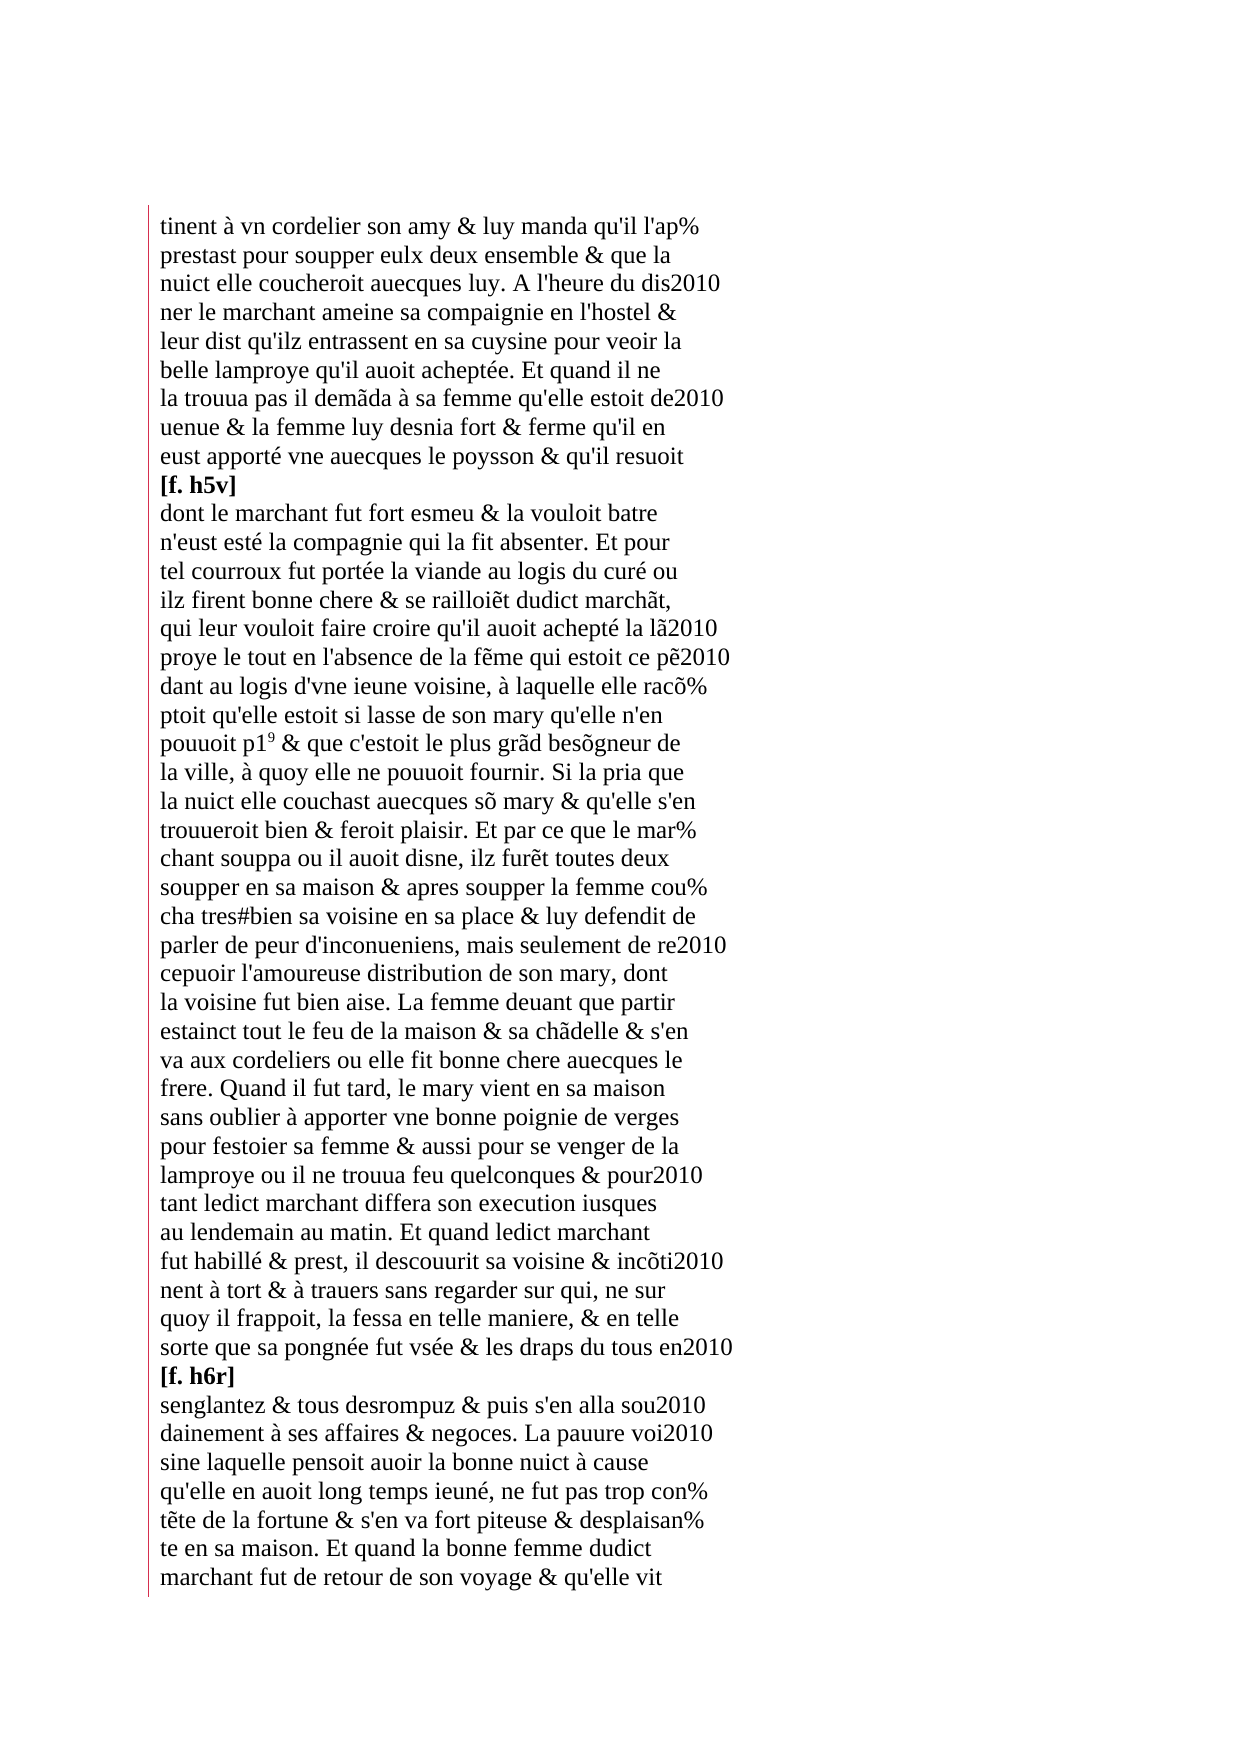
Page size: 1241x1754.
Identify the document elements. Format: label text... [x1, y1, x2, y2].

text tinent à vn cordelier son amy & luy manda qu'il l'ap% prestast pour soupper eulx deux ensemble & que la nuict elle coucheroit auecques luy. A l'heure du dis2010 ner le marchant ameine sa compaignie en l'hostel & leur dist qu'ilz entrassent en sa cuysine pour veoir la belle lamproye qu'il auoit acheptée. Et quand il ne la trouua pas il demãda à sa femme qu'elle estoit de2010 uenue & la femme luy desnia fort & ferme qu'il en eust apporté vne auecques le poysson & qu'il resuoit [f. h5v] dont le marchant fut fort esmeu & la vouloit batre n'eust esté la compagnie qui la fit absenter. Et pour tel courroux fut portée la viande au logis du curé ou ilz firent bonne chere & se railloiẽt dudict marchãt, qui leur vouloit faire croire qu'il auoit achepté la lã2010 proye le tout en l'absence de la fẽme qui estoit ce pẽ2010 dant au logis d'vne ieune voisine, à laquelle elle racõ% ptoit qu'elle estoit si lasse de son mary qu'elle n'en pouuoit p19 & que c'estoit le plus grãd besõgneur de la ville, à quoy elle ne pouuoit fournir. Si la pria que la nuict elle couchast auecques sõ mary & qu'elle s'en trouueroit bien & feroit plaisir. Et par ce que le mar% chant souppa ou il auoit disne, ilz furẽt toutes deux soupper en sa maison & apres soupper la femme cou% cha tres#bien sa voisine en sa place & luy defendit de parler de peur d'inconueniens, mais seulement de re2010 cepuoir l'amoureuse distribution de son mary, dont la voisine fut bien aise. La femme deuant que partir estainct tout le feu de la maison & sa chãdelle & s'en va aux cordeliers ou elle fit bonne chere auecques le frere. Quand il fut tard, le mary vient en sa maison sans oublier à apporter vne bonne poignie de verges pour festoier sa femme & aussi pour se venger de la lamproye ou il ne trouua feu quelconques & pour2010 tant ledict marchant differa son execution iusques au lendemain au matin. Et quand ledict marchant fut habillé & prest, il descouurit sa voisine & incõti2010 nent à tort & à trauers sans regarder sur qui, ne sur quoy il frappoit, la fessa en telle maniere, & en telle sorte que sa pongnée fut vsée & les draps du tous en2010 [f. h6r] senglantez & tous desrompuz & puis s'en alla sou2010 dainement à ses affaires & negoces. La pauure voi2010 sine laquelle pensoit auoir la bonne nuict à cause qu'elle en auoit long temps ieuné, ne fut pas trop con% tẽte de la fortune & s'en va fort piteuse & desplaisan% te en sa maison. Et quand la bonne femme dudict marchant fut de retour de son voyage & qu'elle vit [149, 205, 1093, 1597]
